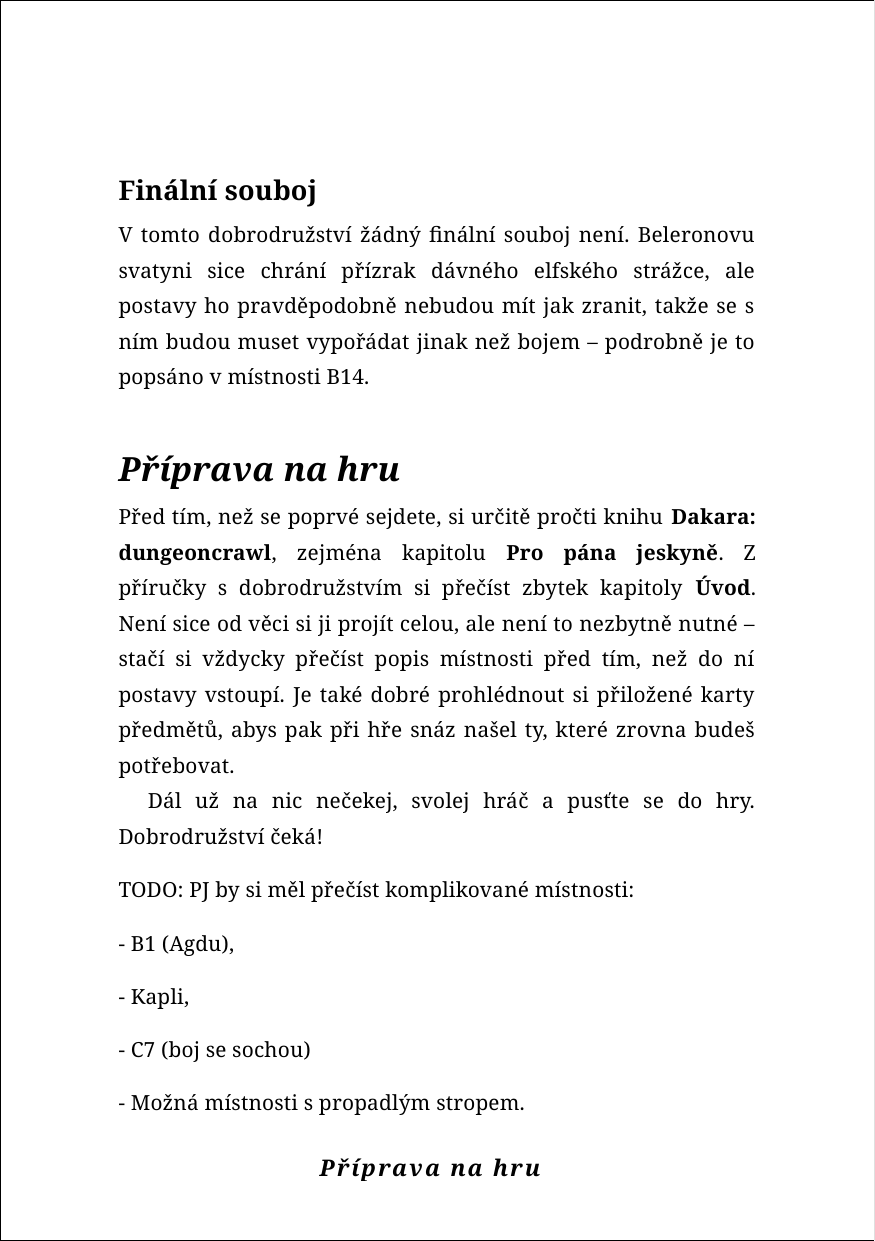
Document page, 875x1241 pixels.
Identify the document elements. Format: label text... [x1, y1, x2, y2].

text - B1 (Agdu), [118, 929, 756, 957]
subtitle Finální souboj [118, 172, 756, 209]
text - Kapli, [118, 982, 756, 1010]
text V tomto dobrodružství žádný finální souboj není. Beleronovu svatyni sice chrání přízrak dávného elfského strážce, ale postavy ho pravděpodobně nebudou mít jak zranit, takže se s ním budou muset vypořádat jinak než bojem – podrobně je to popsáno v místnosti B14. [118, 220, 756, 391]
text - Možná místnosti s propadlým stropem. [118, 1088, 756, 1117]
text TODO: PJ by si měl přečíst komplikované místnosti: [118, 875, 756, 904]
subtitle Příprava na hru [118, 445, 756, 491]
text Před tím, než se poprvé sejdete, si určitě pročti knihu Dakara: dungeoncrawl, zejména kapitolu Pro pána jeskyně. Z příručky s dobrodružstvím si přečíst zbytek kapitoly Úvod. Není sice od věci si ji projít celou, ale není to nezbytně nutné – stačí si vždycky přečíst popis místnosti před tím, než do ní postavy vstoupí. Je také dobré prohlédnout si přiložené karty předmětů, abys pak při hře snáz našel ty, které zrovna budeš potřebovat. Dál už na nic nečekej, svolej hráč a pusťte se do hry. Dobrodružství čeká! [118, 502, 756, 851]
text - C7 (boj se sochou) [118, 1035, 756, 1063]
